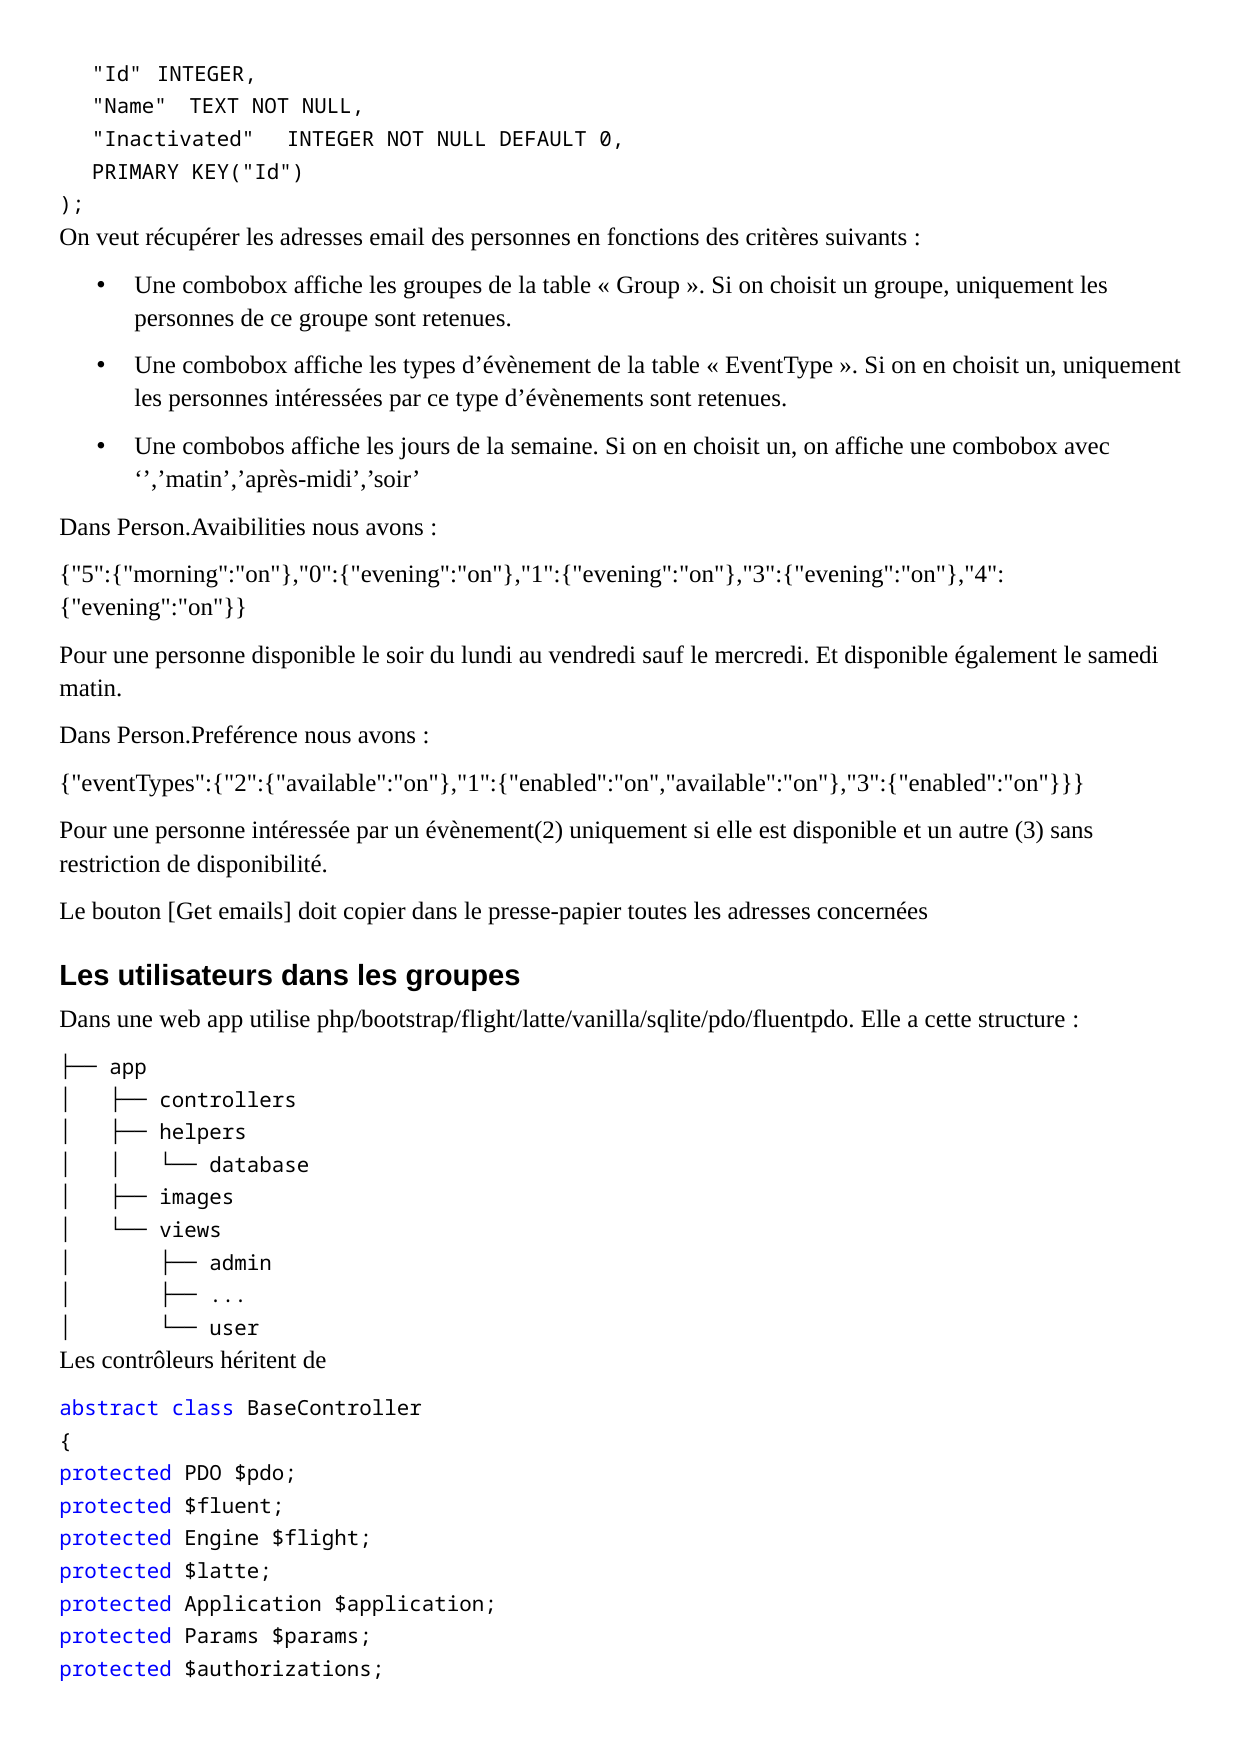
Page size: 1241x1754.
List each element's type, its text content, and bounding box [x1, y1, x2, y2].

text ├── app [59, 1052, 1181, 1081]
text "Inactivated" INTEGER NOT NULL DEFAULT 0, [59, 124, 1181, 153]
text On veut récupérer les adresses email des personnes en fonctions des critères suivants : [59, 222, 1181, 251]
text Pour une personne intéressée par un évènement(2) uniquement si elle est disponible et un autre (3) sans restriction de disponibilité. [59, 816, 1181, 877]
subtitle Les utilisateurs dans les groupes [59, 958, 1181, 992]
text { [59, 1426, 1181, 1454]
list Une combobox affiche les groupes de la table « Group ». Si on choisit un groupe, uniquement les personnes de ce groupe sont retenues. [97, 270, 1181, 331]
text Pour une personne disponible le soir du lundi au vendredi sauf le mercredi. Et disponible également le samedi matin. [59, 640, 1181, 702]
text abstract class BaseController [59, 1393, 1181, 1422]
text │ │ └── database [59, 1150, 1181, 1178]
text Les contrôleurs héritent de [59, 1346, 1181, 1374]
text Le bouton [Get emails] doit copier dans le presse-papier toutes les adresses concernées [59, 896, 1181, 925]
text │ ├── images [59, 1182, 1181, 1211]
text │ ├── helpers [59, 1117, 1181, 1146]
text {"eventTypes":{"2":{"available":"on"},"1":{"enabled":"on","available":"on"},"3":{"enabled":"on"}}} [59, 768, 1181, 797]
text ); [59, 189, 1181, 218]
text Dans Person.Preférence nous avons : [59, 720, 1181, 749]
list Une combobos affiche les jours de la semaine. Si on en choisit un, on affiche une combobox avec ‘’,’matin’,’après-midi’,’soir’ [97, 431, 1181, 493]
text protected $fluent; [59, 1491, 1181, 1519]
text │ ├── controllers [59, 1085, 1181, 1113]
text │ ├── ... [59, 1280, 1181, 1309]
text protected $authorizations; [59, 1654, 1181, 1682]
text protected $latte; [59, 1556, 1181, 1584]
text Dans une web app utilise php/bootstrap/flight/latte/vanilla/sqlite/pdo/fluentpdo. Elle a cette structure : [59, 1004, 1181, 1033]
list Une combobox affiche les types d’évènement de la table « EventType ». Si on en choisit un, uniquement les personnes intéressées par ce type d’évènements sont retenues. [97, 350, 1181, 412]
text PRIMARY KEY("Id") [59, 157, 1181, 185]
text │ └── views [59, 1215, 1181, 1243]
text "Id" INTEGER, [59, 59, 1181, 87]
text "Name" TEXT NOT NULL, [59, 92, 1181, 120]
text │ ├── admin [59, 1248, 1181, 1276]
text Dans Person.Avaibilities nous avons : [59, 512, 1181, 540]
text {"5":{"morning":"on"},"0":{"evening":"on"},"1":{"evening":"on"},"3":{"evening":"on"},"4":{"evening":"on"}} [59, 559, 1181, 621]
text │ └── user [59, 1313, 1181, 1341]
text protected Application $application; [59, 1589, 1181, 1617]
text protected PDO $pdo; [59, 1458, 1181, 1487]
text protected Params $params; [59, 1621, 1181, 1650]
text protected Engine $flight; [59, 1523, 1181, 1552]
